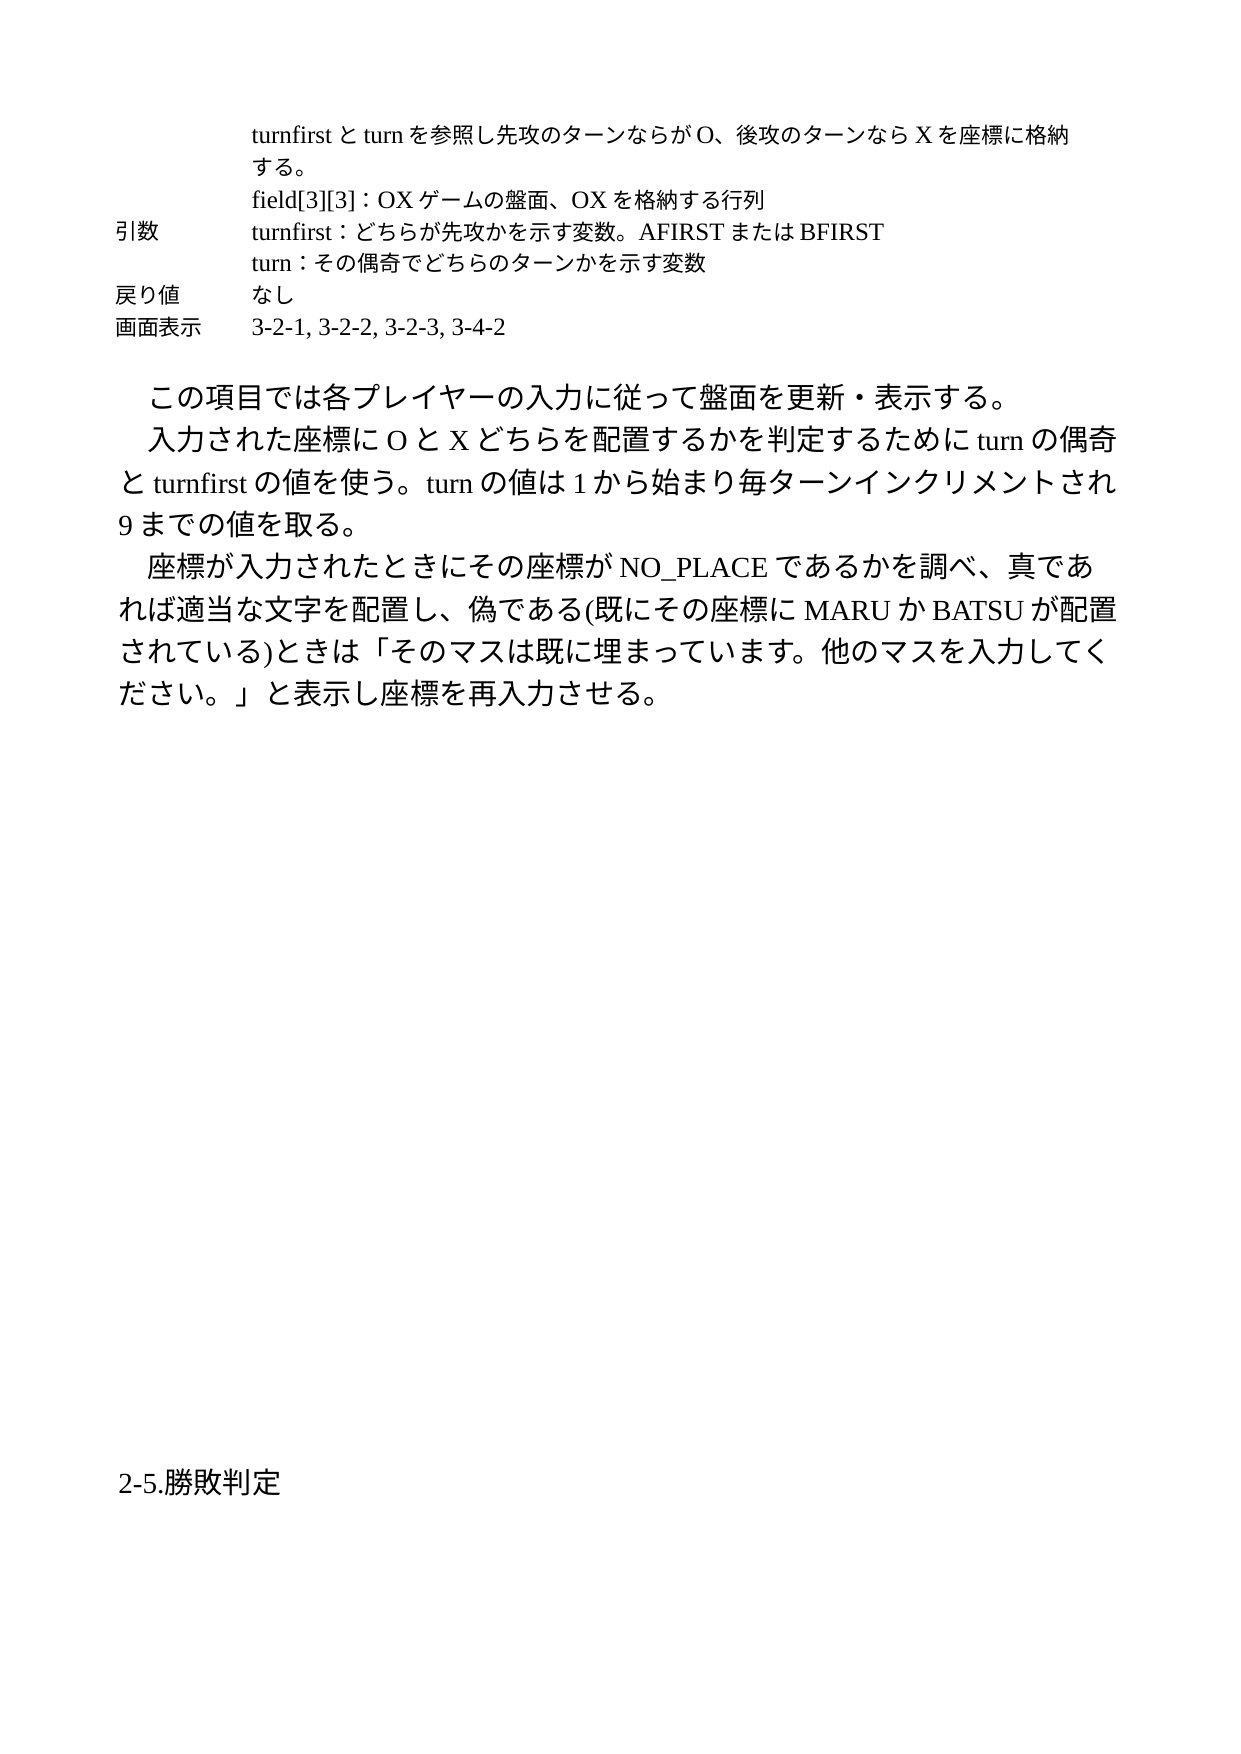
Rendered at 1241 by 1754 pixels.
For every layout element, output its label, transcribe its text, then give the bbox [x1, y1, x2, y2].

text 入力された座標にOとXどちらを配置するかを判定するためにturnの偶奇とturnfirstの値を使う。turnの値は1から始まり毎ターンインクリメントされ9までの値を取る。 [118, 417, 1122, 544]
table_cell field[3][3]：OXゲームの盤面、OXを格納する行列 turnfirst：どちらが先攻かを示す変数。AFIRSTまたはBFIRST turn：その偶奇でどちらのターンかを示す変数 [248, 181, 1092, 278]
text この項目では各プレイヤーの入力に従って盤面を更新・表示する。 [118, 375, 1122, 417]
table_cell 3-2-1, 3-2-2, 3-2-3, 3-4-2 [248, 310, 1092, 341]
table_cell 戻り値 [112, 278, 248, 309]
table_cell 画面表示 [112, 310, 248, 341]
table_cell turnfirstとturnを参照し先攻のターンならがO、後攻のターンならXを座標に格納する。 [248, 118, 1092, 181]
text 2-5.勝敗判定 [118, 1460, 1122, 1502]
table_cell [112, 118, 248, 181]
text 座標が入力されたときにその座標がNO_PLACEであるかを調べ、真であれば適当な文字を配置し、偽である(既にその座標にMARUかBATSUが配置されている)ときは「そのマスは既に埋まっています。他のマスを入力してください。」と表示し座標を再入力させる。 [118, 544, 1122, 713]
table_cell なし [248, 278, 1092, 309]
table_cell 引数 [112, 181, 248, 278]
